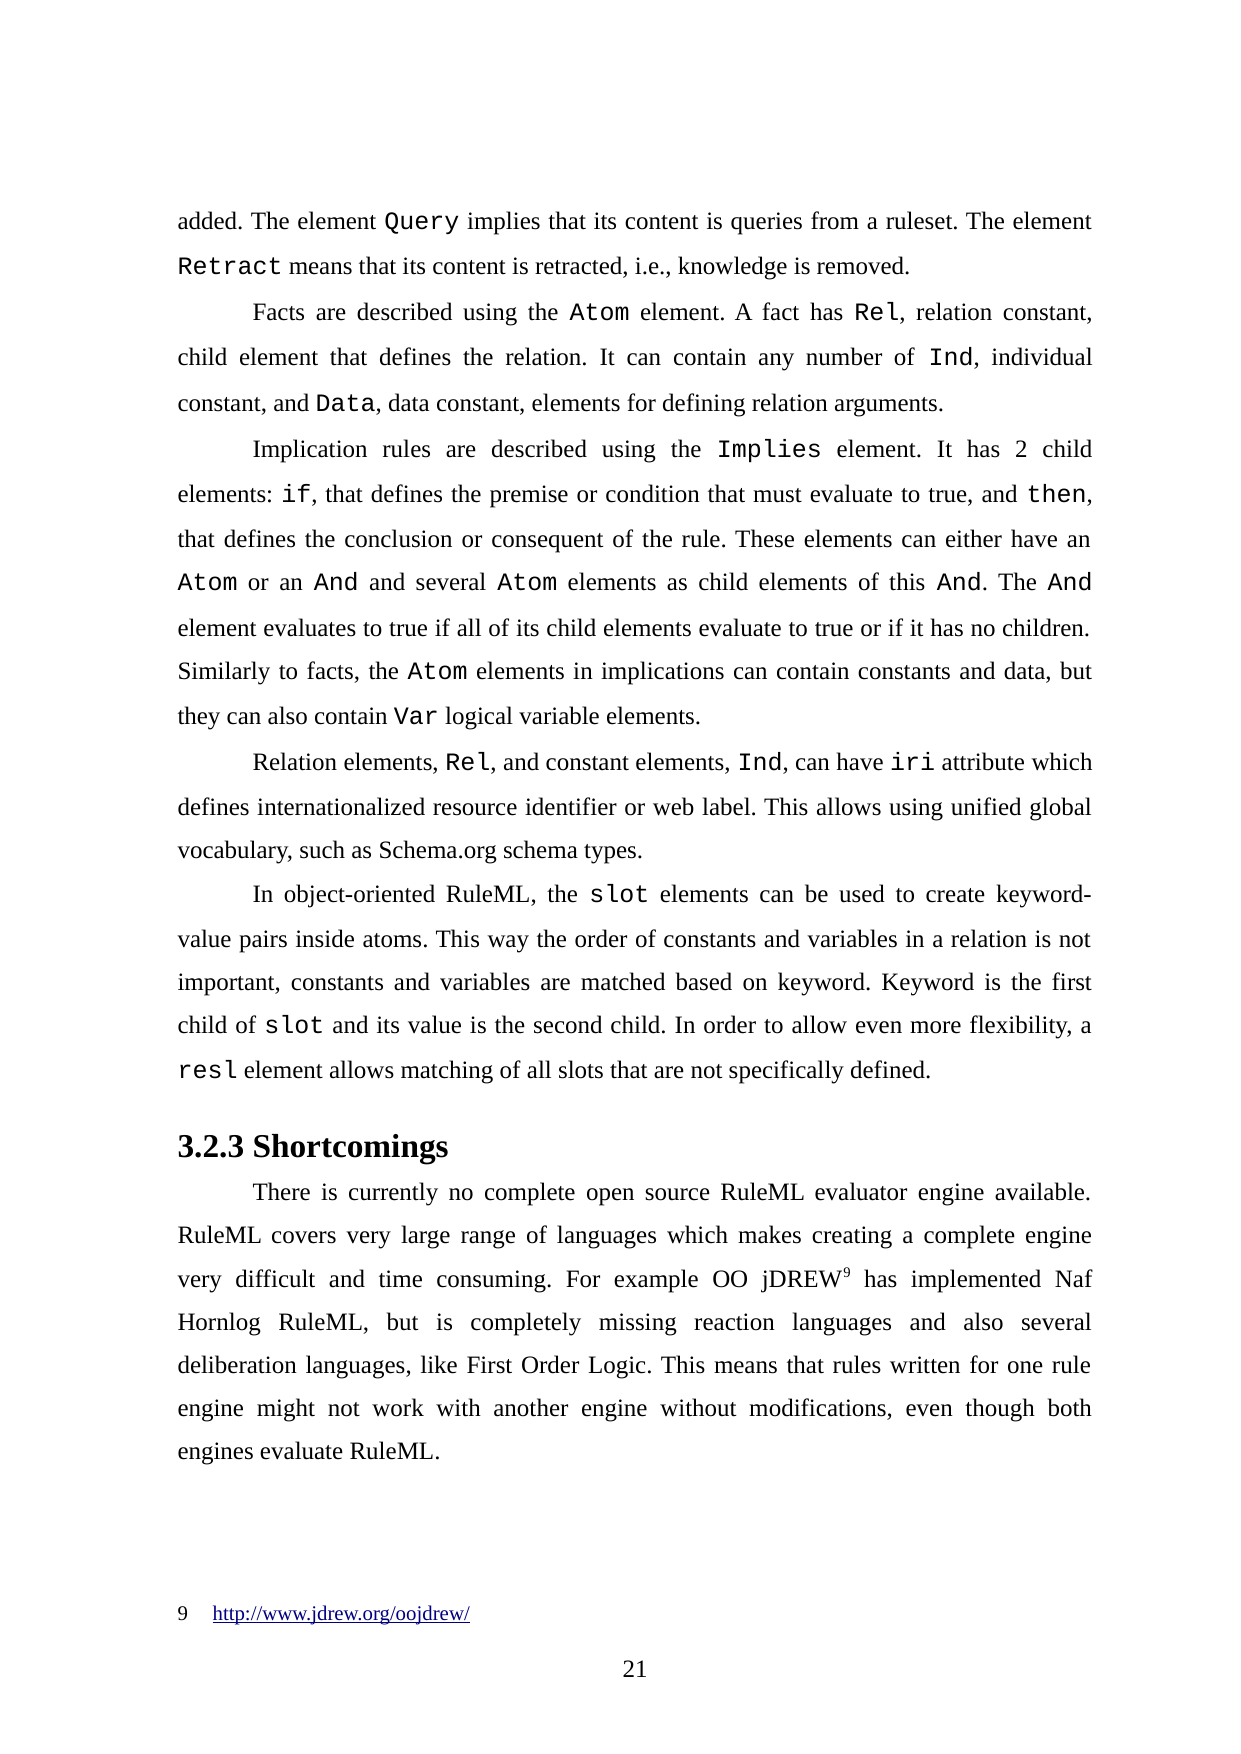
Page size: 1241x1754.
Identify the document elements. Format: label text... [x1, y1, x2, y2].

text Facts are described using the Atom element. A fact has Rel, relation constant, child element that defines the relation. It can contain any number of Ind, individual constant, and Data, data constant, elements for defining relation arguments. [177, 297, 1093, 418]
text Implication rules are described using the Implies element. It has 2 child elements: if, that defines the premise or condition that must evaluate to true, and then, that defines the conclusion or consequent of the rule. These elements can either have an Atom or an And and several Atom elements as child elements of this And. The And element evaluates to true if all of its child elements evaluate to true or if it has no children. Similarly to facts, the Atom elements in implications can contain constants and data, but they can also contain Var logical variable elements. [177, 434, 1093, 732]
text added. The element Query implies that its content is queries from a ruleset. The element Retract means that its content is retracted, i.e., knowledge is removed. [177, 206, 1093, 282]
text Relation elements, Rel, and constant elements, Ind, can have iri attribute which defines internationalized resource identifier or web label. This allows using unified global vocabulary, such as Schema.org schema types. [177, 747, 1093, 864]
text http://www.jdrew.org/oojdrew/ [177, 1601, 1093, 1625]
text There is currently no complete open source RuleML evaluator engine available. RuleML covers very large range of languages which makes creating a complete engine very difficult and time consuming. For example OO jDREW has implemented Naf Hornlog RuleML, but is completely missing reaction languages and also several deliberation languages, like First Order Logic. This means that rules written for one rule engine might not work with another engine without modifications, even though both engines evaluate RuleML. [177, 1177, 1093, 1465]
text In object-oriented RuleML, the slot elements can be used to create keyword-value pairs inside atoms. This way the order of constants and variables in a relation is not important, constants and variables are matched based on keyword. Keyword is the first child of slot and its value is the second child. In order to allow even more flexibility, a resl element allows matching of all slots that are not specifically defined. [177, 879, 1093, 1086]
subtitle Shortcomings [177, 1127, 1093, 1165]
